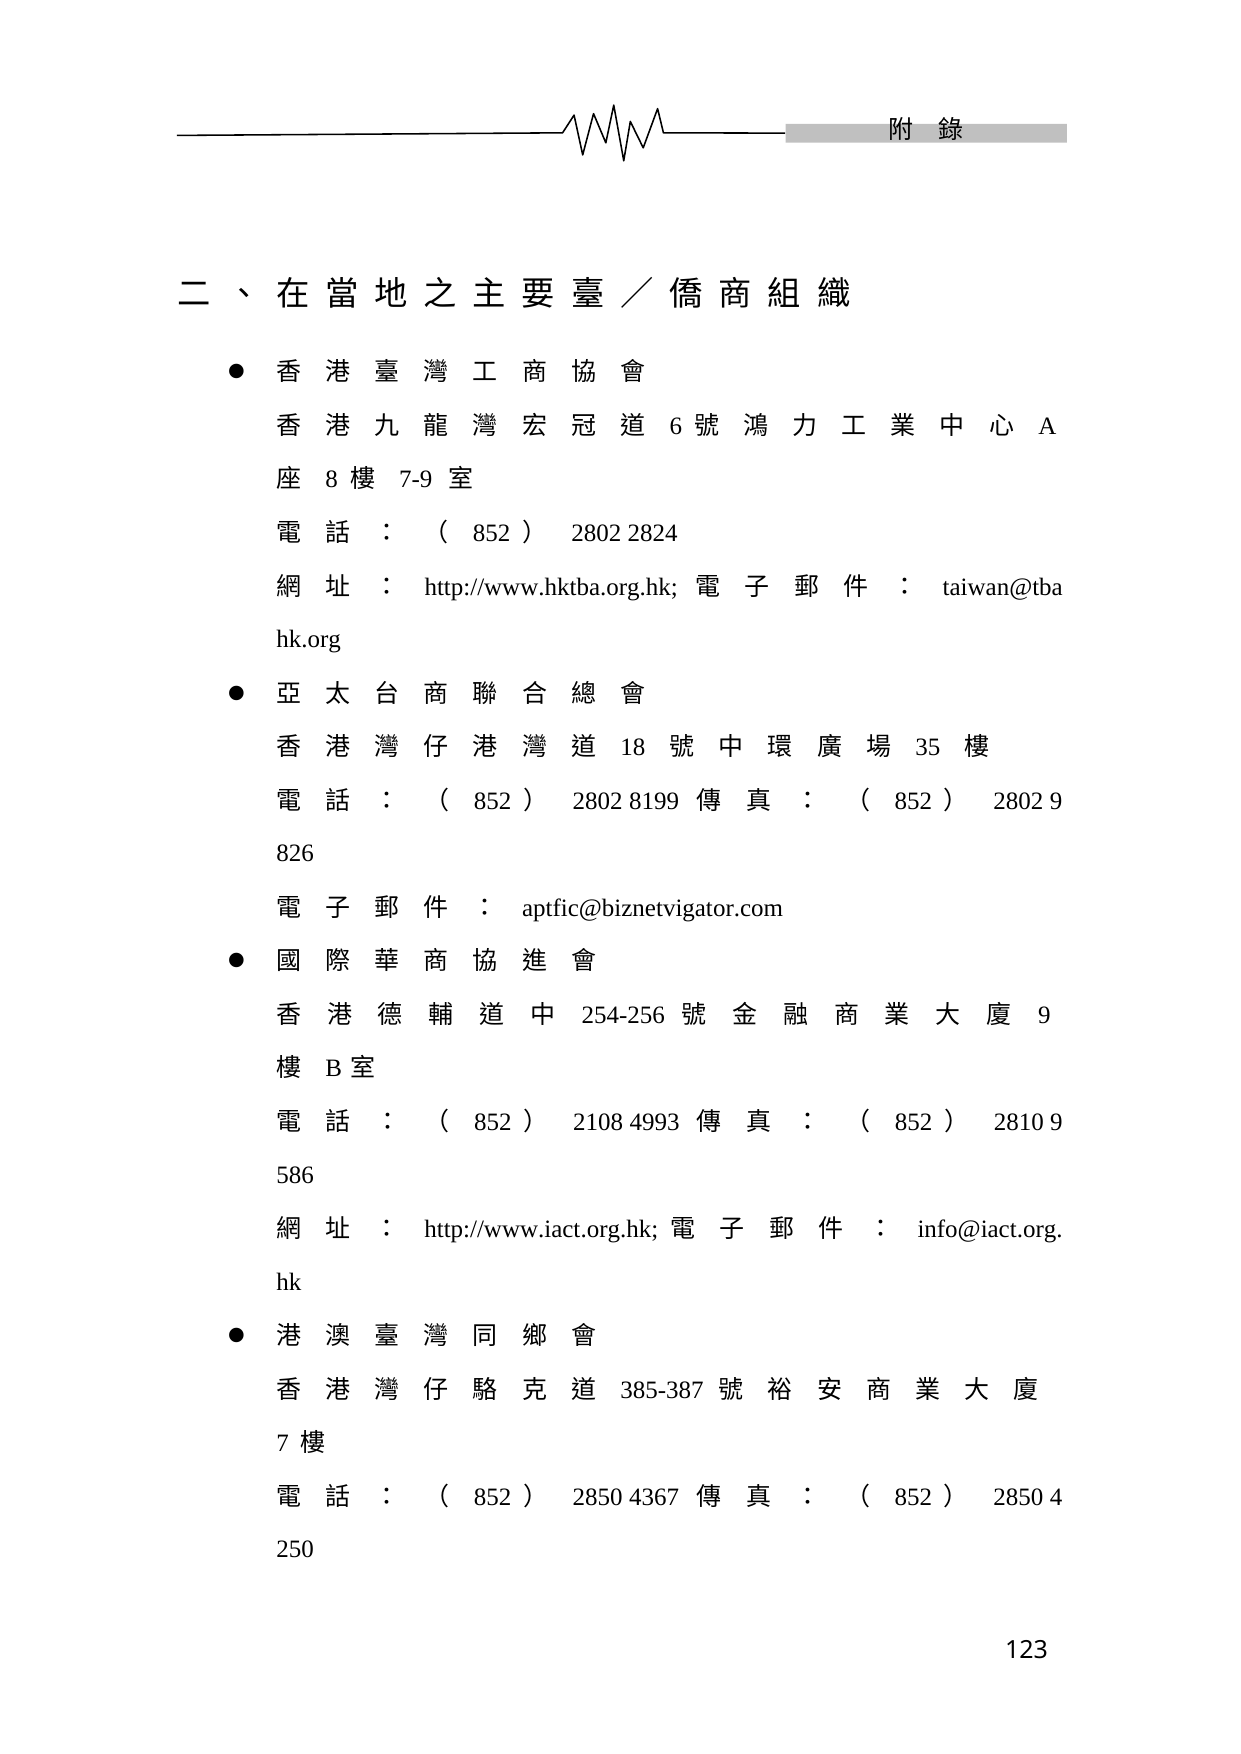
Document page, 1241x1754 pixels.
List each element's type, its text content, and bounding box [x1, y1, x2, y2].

text 香港灣仔駱克道385-387號裕安商業大廈7樓 [257, 1362, 1063, 1469]
text 網址：http://www.hktba.org.hk; 電子郵件：taiwan@tbahk.org [257, 558, 1063, 666]
text 電話：（852）2108 4993 傳真：（852）2810 9586 [257, 1094, 1063, 1201]
list 香港臺灣工商協會 [207, 344, 1063, 398]
list 亞太台商聯合總會 [207, 666, 1063, 719]
text 電子郵件：aptfic@biznetvigator.com [257, 880, 1063, 933]
text 香港九龍灣宏冠道6號鴻力工業中心A座8樓7-9室 [257, 398, 1063, 505]
text 網址：http://www.iact.org.hk; 電子郵件：info@iact.org.hk [257, 1201, 1063, 1308]
list 國際華商協進會 [207, 933, 1063, 987]
text 香港德輔道中254-256號金融商業大廈9樓B室 [257, 987, 1063, 1094]
text 電話：（852）2802 8199 傳真：（852）2802 9826 [257, 773, 1063, 880]
list 港澳臺灣同鄉會 [207, 1308, 1063, 1362]
text 二、在當地之主要臺／僑商組織 [178, 264, 1063, 317]
text 電話：（852）2850 4367 傳真：（852）2850 4250 [257, 1469, 1063, 1576]
text 香港灣仔港灣道18號中環廣場35樓 [257, 719, 1063, 773]
text 電話：（852）2802 2824 [257, 505, 1063, 558]
